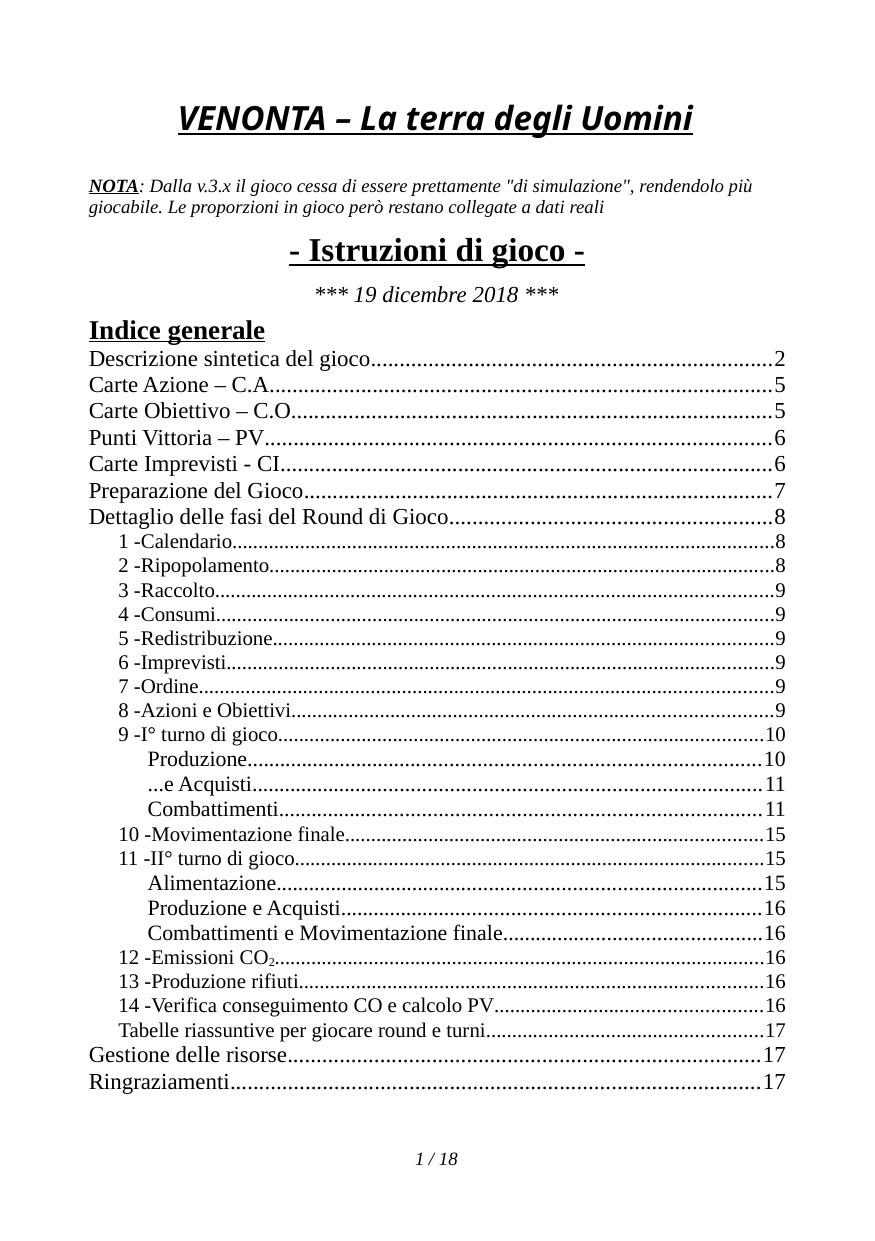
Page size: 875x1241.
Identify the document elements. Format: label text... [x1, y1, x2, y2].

text 5 -Redistribuzione 9 [118, 626, 786, 650]
text 9 -I° turno di gioco 10 [118, 722, 786, 746]
text Carte Obiettivo – C.O. 5 [88, 398, 786, 424]
text *** 19 dicembre 2018 *** [88, 281, 786, 308]
text 14 -Verifica conseguimento CO e calcolo PV 16 [118, 993, 786, 1017]
text Produzione e Acquisti 16 [147, 895, 786, 920]
text Combattimenti 11 [147, 796, 786, 822]
text 7 -Ordine 9 [118, 674, 786, 698]
text 12 -Emissioni CO2 16 [118, 945, 786, 969]
text Punti Vittoria – PV 6 [88, 424, 786, 450]
subtitle Indice generale [88, 314, 786, 345]
text 2 -Ripopolamento 8 [118, 553, 786, 577]
subtitle - Istruzioni di gioco - [88, 231, 786, 269]
text 3 -Raccolto 9 [118, 577, 786, 602]
text 10 -Movimentazione finale 15 [118, 822, 786, 846]
text Carte Imprevisti - CI 6 [88, 450, 786, 477]
text Alimentazione 15 [147, 870, 786, 895]
text Ringraziamenti 17 [88, 1068, 786, 1094]
subtitle VENONTA – La terra degli Uomini [88, 94, 786, 140]
text 13 -Produzione rifiuti 16 [118, 969, 786, 993]
text Gestione delle risorse 17 [88, 1042, 786, 1068]
text Combattimenti e Movimentazione finale 16 [147, 920, 786, 945]
text Preparazione del Gioco 7 [88, 477, 786, 503]
text NOTA: Dalla v.3.x il gioco cessa di essere prettamente "di simulazione", rendendolo più giocabile. Le proporzioni in gioco però restano collegate a dati reali [88, 174, 786, 218]
text 8 -Azioni e Obiettivi 9 [118, 698, 786, 722]
text Tabelle riassuntive per giocare round e turni 17 [118, 1017, 786, 1042]
text 1 -Calendario 8 [118, 529, 786, 553]
text Produzione... 10 [147, 746, 786, 771]
text Descrizione sintetica del gioco 2 [88, 345, 786, 371]
text 4 -Consumi 9 [118, 602, 786, 626]
text ...e Acquisti 11 [147, 771, 786, 796]
text Carte Azione – C.A. 5 [88, 371, 786, 398]
text Dettaglio delle fasi del Round di Gioco 8 [88, 503, 786, 529]
text 11 -II° turno di gioco 15 [118, 846, 786, 870]
text 6 -Imprevisti 9 [118, 650, 786, 674]
